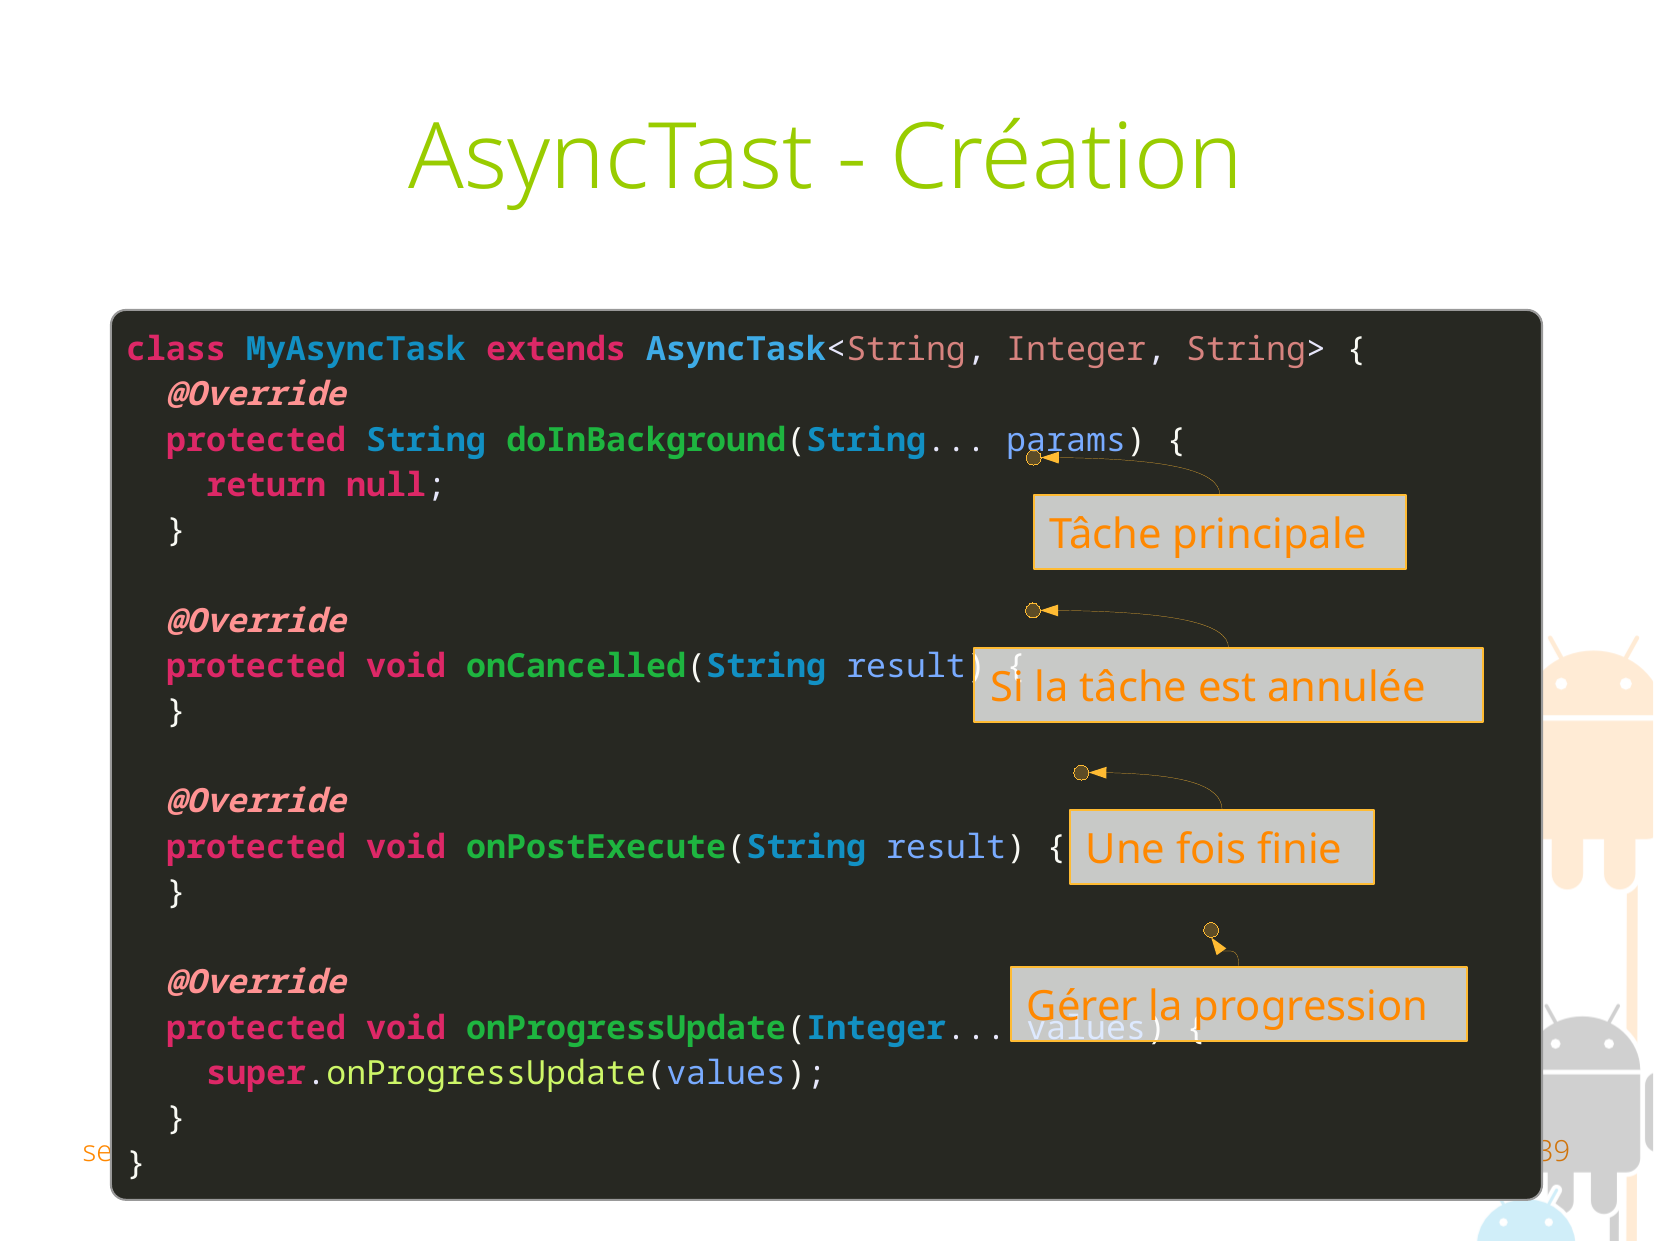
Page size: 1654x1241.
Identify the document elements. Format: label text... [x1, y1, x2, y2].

text_box [1026, 450, 1042, 466]
text_box Si la tâche est annulée [974, 647, 1483, 714]
picture [240, 423, 1654, 1241]
text_box Une fois finie [1069, 810, 1375, 876]
text_box class MyAsyncTask extends AsyncTask<String, Integer, String> { @Override protected String doInBackground(String... params) { return null; } @Override protected void onCancelled(String result) { } @Override protected void onPostExecute(String result) { } @Override protected void onProgressUpdate(Integer... values) { super.onProgressUpdate(values); } } [110, 309, 1542, 1081]
title AsyncTast - Création [82, 49, 1571, 257]
text_box [1203, 922, 1219, 938]
text_box [1073, 765, 1089, 781]
text_box Tâche principale [1034, 495, 1406, 561]
text_box [1025, 602, 1041, 618]
text_box Gérer la progression [1010, 967, 1467, 1034]
